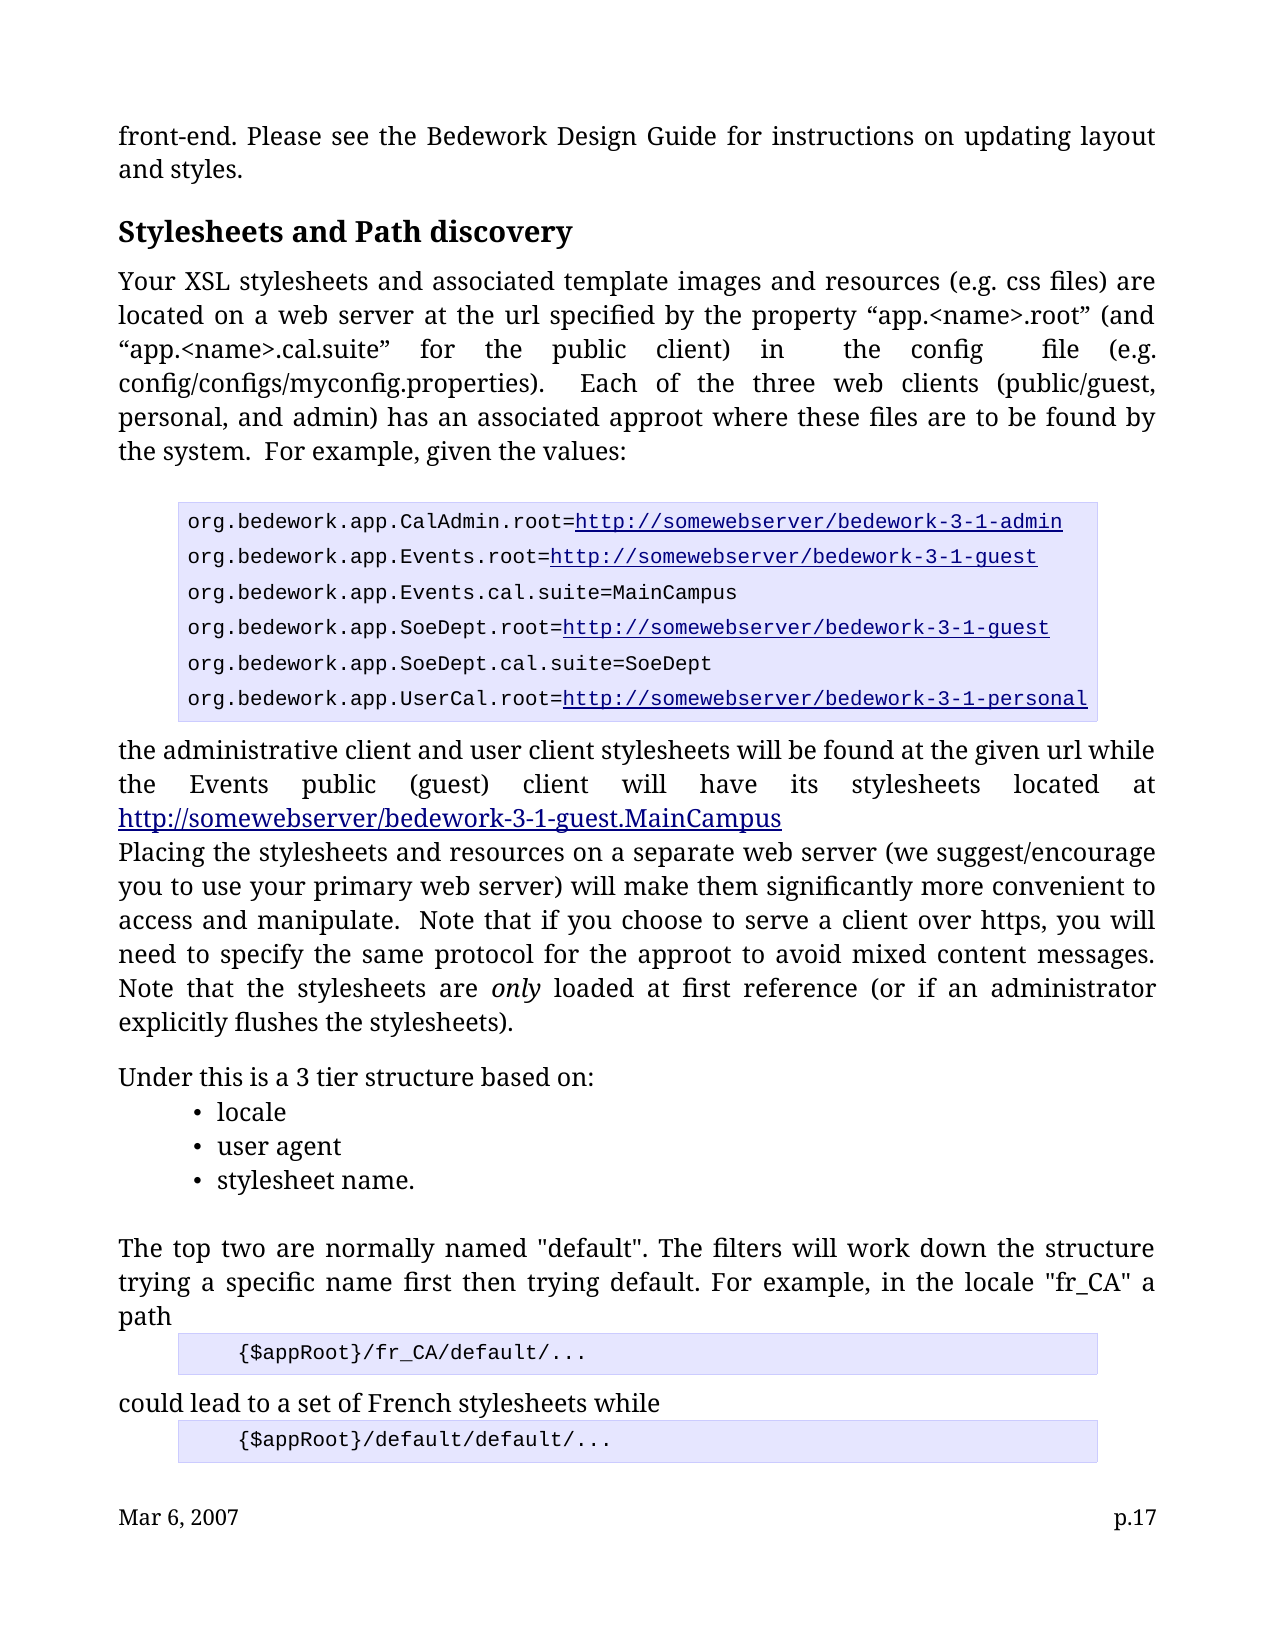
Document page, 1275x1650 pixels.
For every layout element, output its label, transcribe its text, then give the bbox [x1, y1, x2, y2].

text org.bedework.app.Events.root=http://somewebserver/bedework-3-1-guest [179, 537, 1097, 570]
list user agent [193, 1128, 1157, 1162]
list locale [193, 1094, 1157, 1128]
text org.bedework.app.SoeDept.cal.suite=SoeDept [179, 643, 1097, 676]
text org.bedework.app.UserCal.root=http://somewebserver/bedework-3-1-personal [179, 679, 1097, 721]
text org.bedework.app.SoeDept.root=http://somewebserver/bedework-3-1-guest [179, 608, 1097, 641]
text Your XSL stylesheets and associated template images and resources (e.g. css files) are located on a web server at the url specified by the property “app.<name>.root” (and “app.<name>.cal.suite” for the public client) in the config file (e.g. config/configs/myconfig.properties). Each of the three web clients (public/guest, personal, and admin) has an associated approot where these files are to be found by the system. For example, given the values: [118, 263, 1157, 468]
text {$appRoot}/default/default/... [179, 1421, 1097, 1462]
text Placing the stylesheets and resources on a separate web server (we suggest/encourage you to use your primary web server) will make them significantly more convenient to access and manipulate. Note that if you choose to serve a client over https, you will need to specify the same protocol for the approot to avoid mixed content messages. Note that the stylesheets are only loaded at first reference (or if an administrator explicitly flushes the stylesheets). [118, 835, 1157, 1039]
subtitle Stylesheets and Path discovery [118, 211, 1157, 251]
text could lead to a set of French stylesheets while [118, 1386, 1157, 1420]
text org.bedework.app.Events.cal.suite=MainCampus [179, 573, 1097, 605]
text front-end. Please see the Bedework Design Guide for instructions on updating layout and styles. [118, 118, 1157, 186]
text the administrative client and user client stylesheets will be found at the given url while the Events public (guest) client will have its stylesheets located at http://somewebserver/bedework-3-1-guest.MainCampus [118, 732, 1157, 835]
text Under this is a 3 tier structure based on: [118, 1060, 1157, 1094]
text org.bedework.app.CalAdmin.root=http://somewebserver/bedework-3-1-admin [179, 503, 1097, 534]
text {$appRoot}/fr_CA/default/... [179, 1334, 1097, 1374]
list stylesheet name. [193, 1162, 1157, 1196]
text The top two are normally named "default". The filters will work down the structure trying a specific name first then trying default. For example, in the locale "fr_CA" a path [118, 1230, 1157, 1333]
